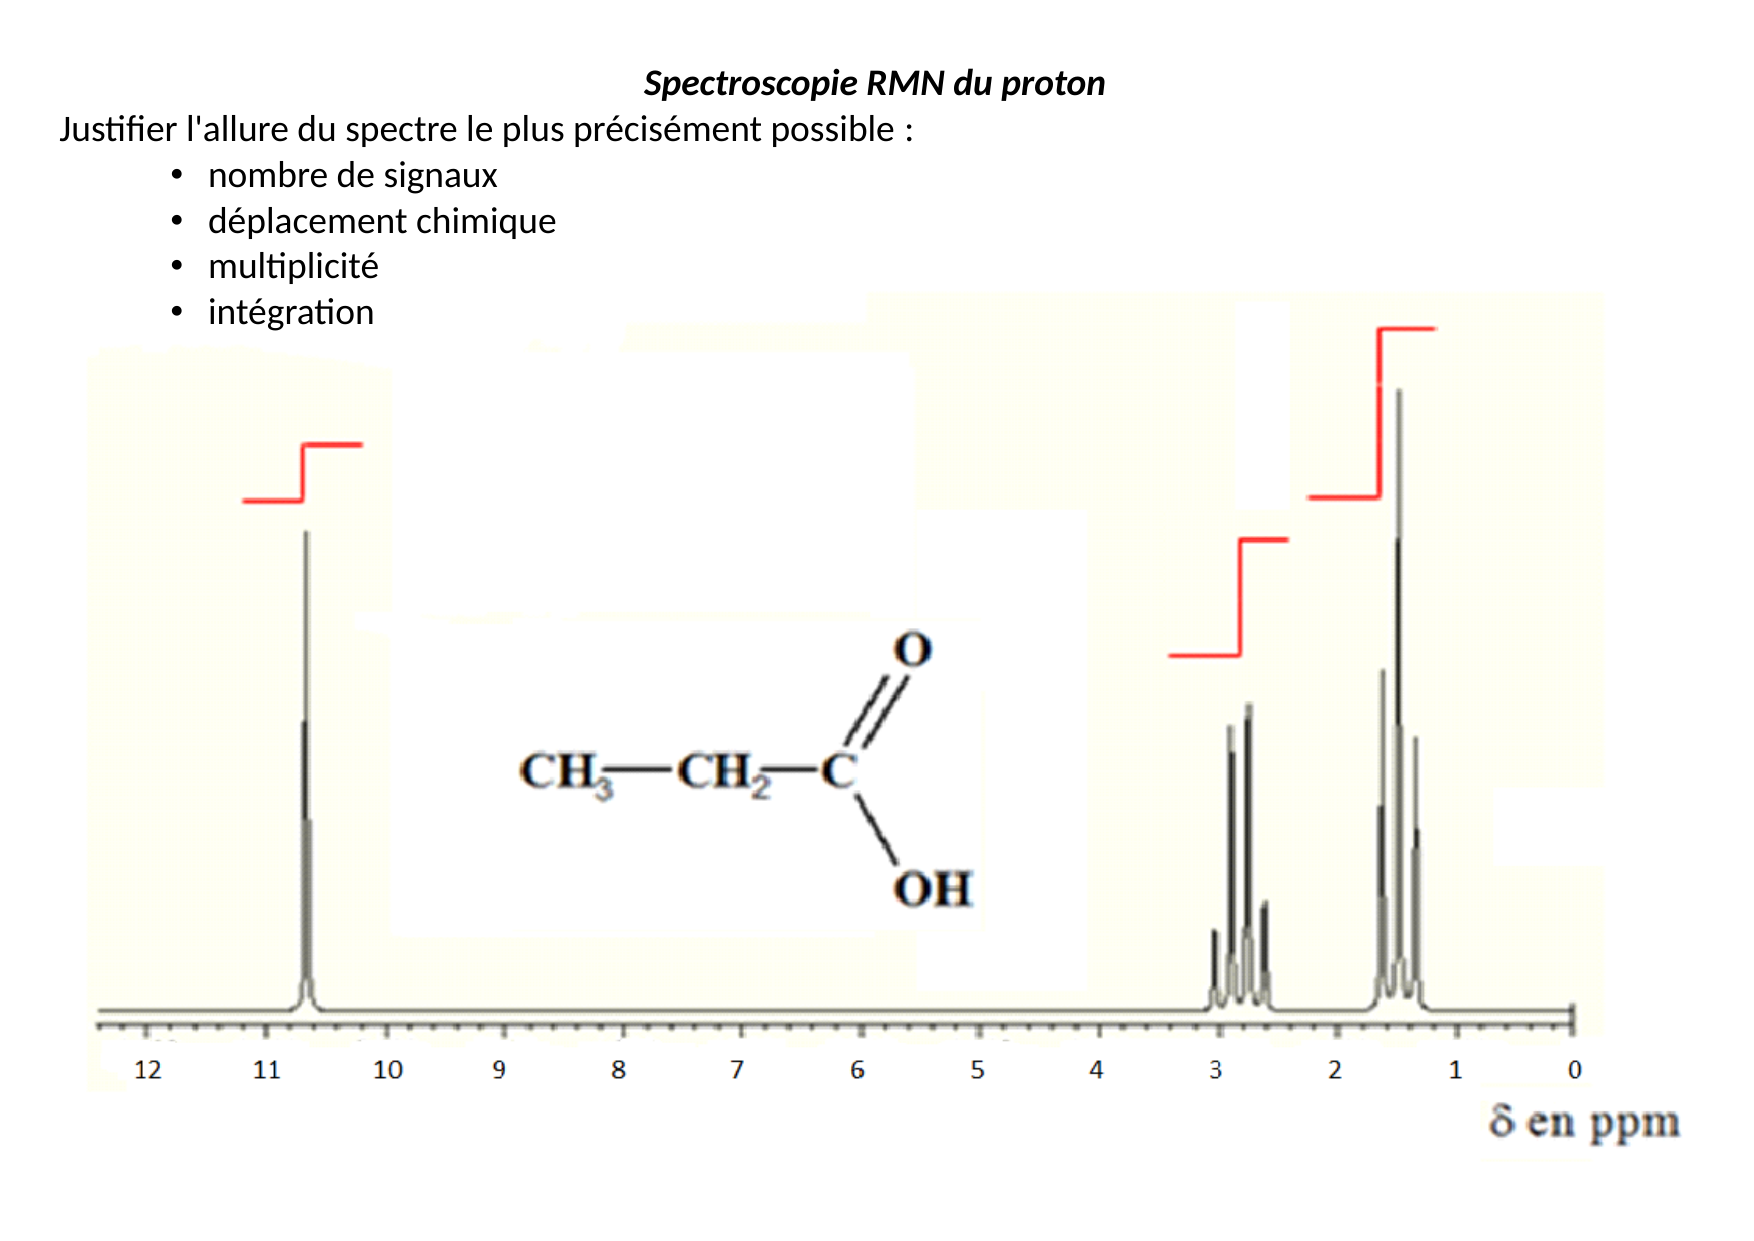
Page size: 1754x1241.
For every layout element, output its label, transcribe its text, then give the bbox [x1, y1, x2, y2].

list déplacement chimique [170, 197, 1695, 242]
text Spectroscopie RMN du proton [59, 59, 1695, 105]
list nombre de signaux [170, 151, 1695, 197]
text Justifier l'allure du spectre le plus précisément possible : [59, 105, 1695, 151]
list multiplicité [170, 242, 1695, 288]
